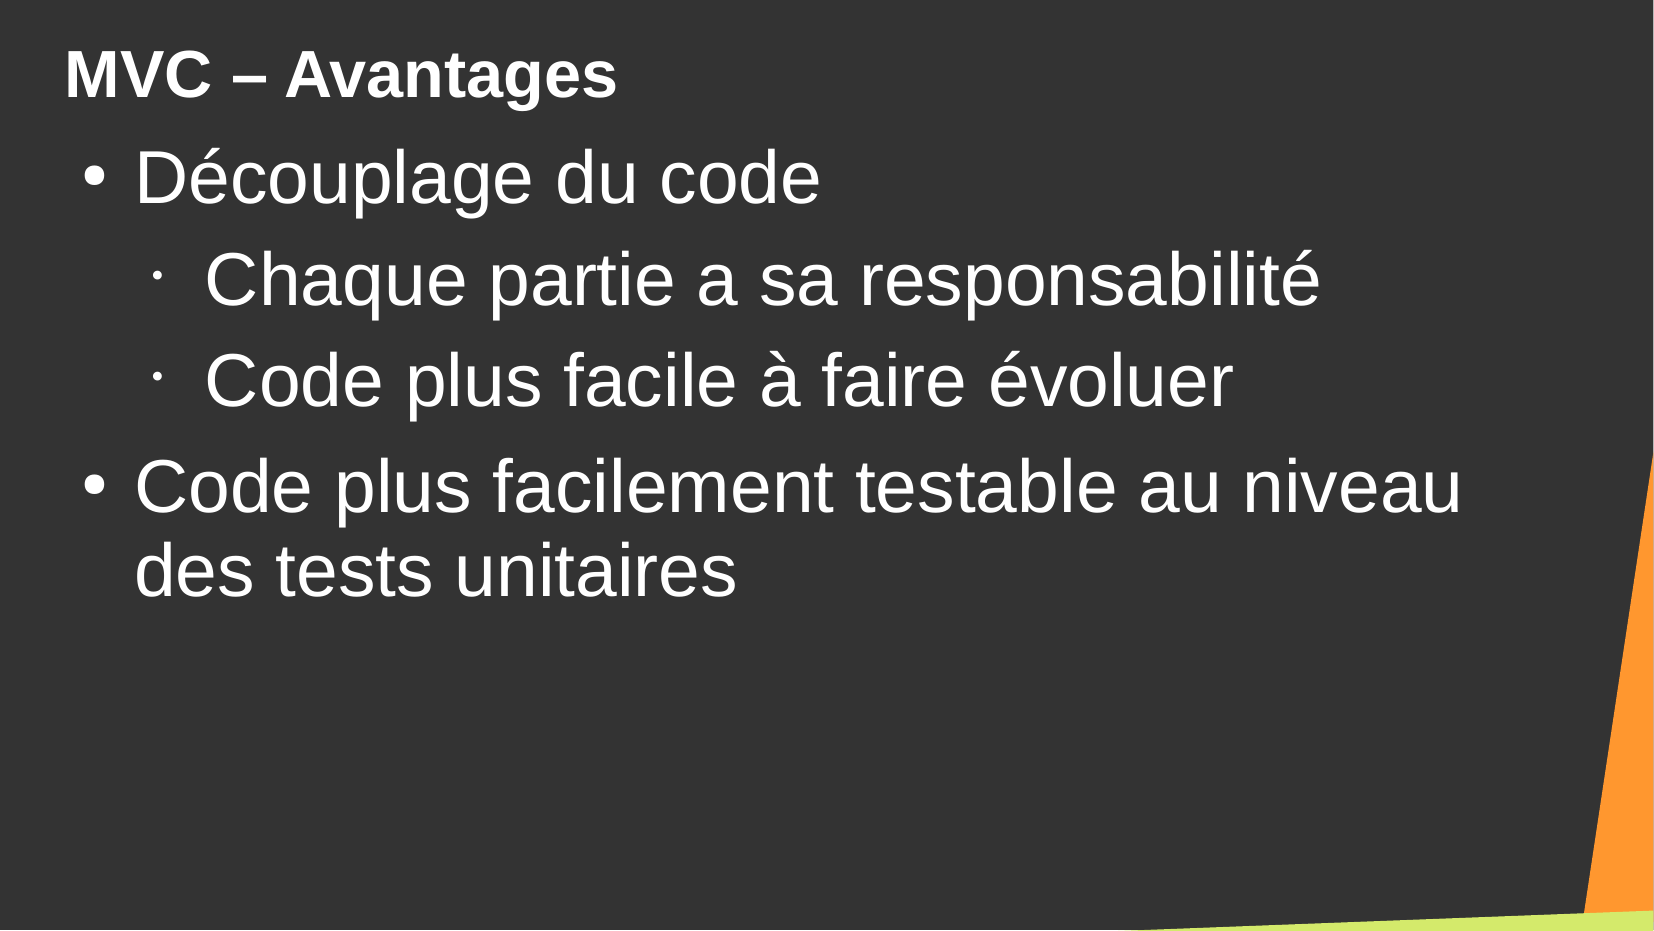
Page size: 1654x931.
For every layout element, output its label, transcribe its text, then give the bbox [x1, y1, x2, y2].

title MVC – Avantages [64, 37, 1388, 115]
list Découplage du code Chaque partie a sa responsabilité Code plus facile à faire évoluer Code plus facilement testable au niveau des tests unitaires [63, 135, 1542, 851]
text_box [1118, 448, 1654, 931]
